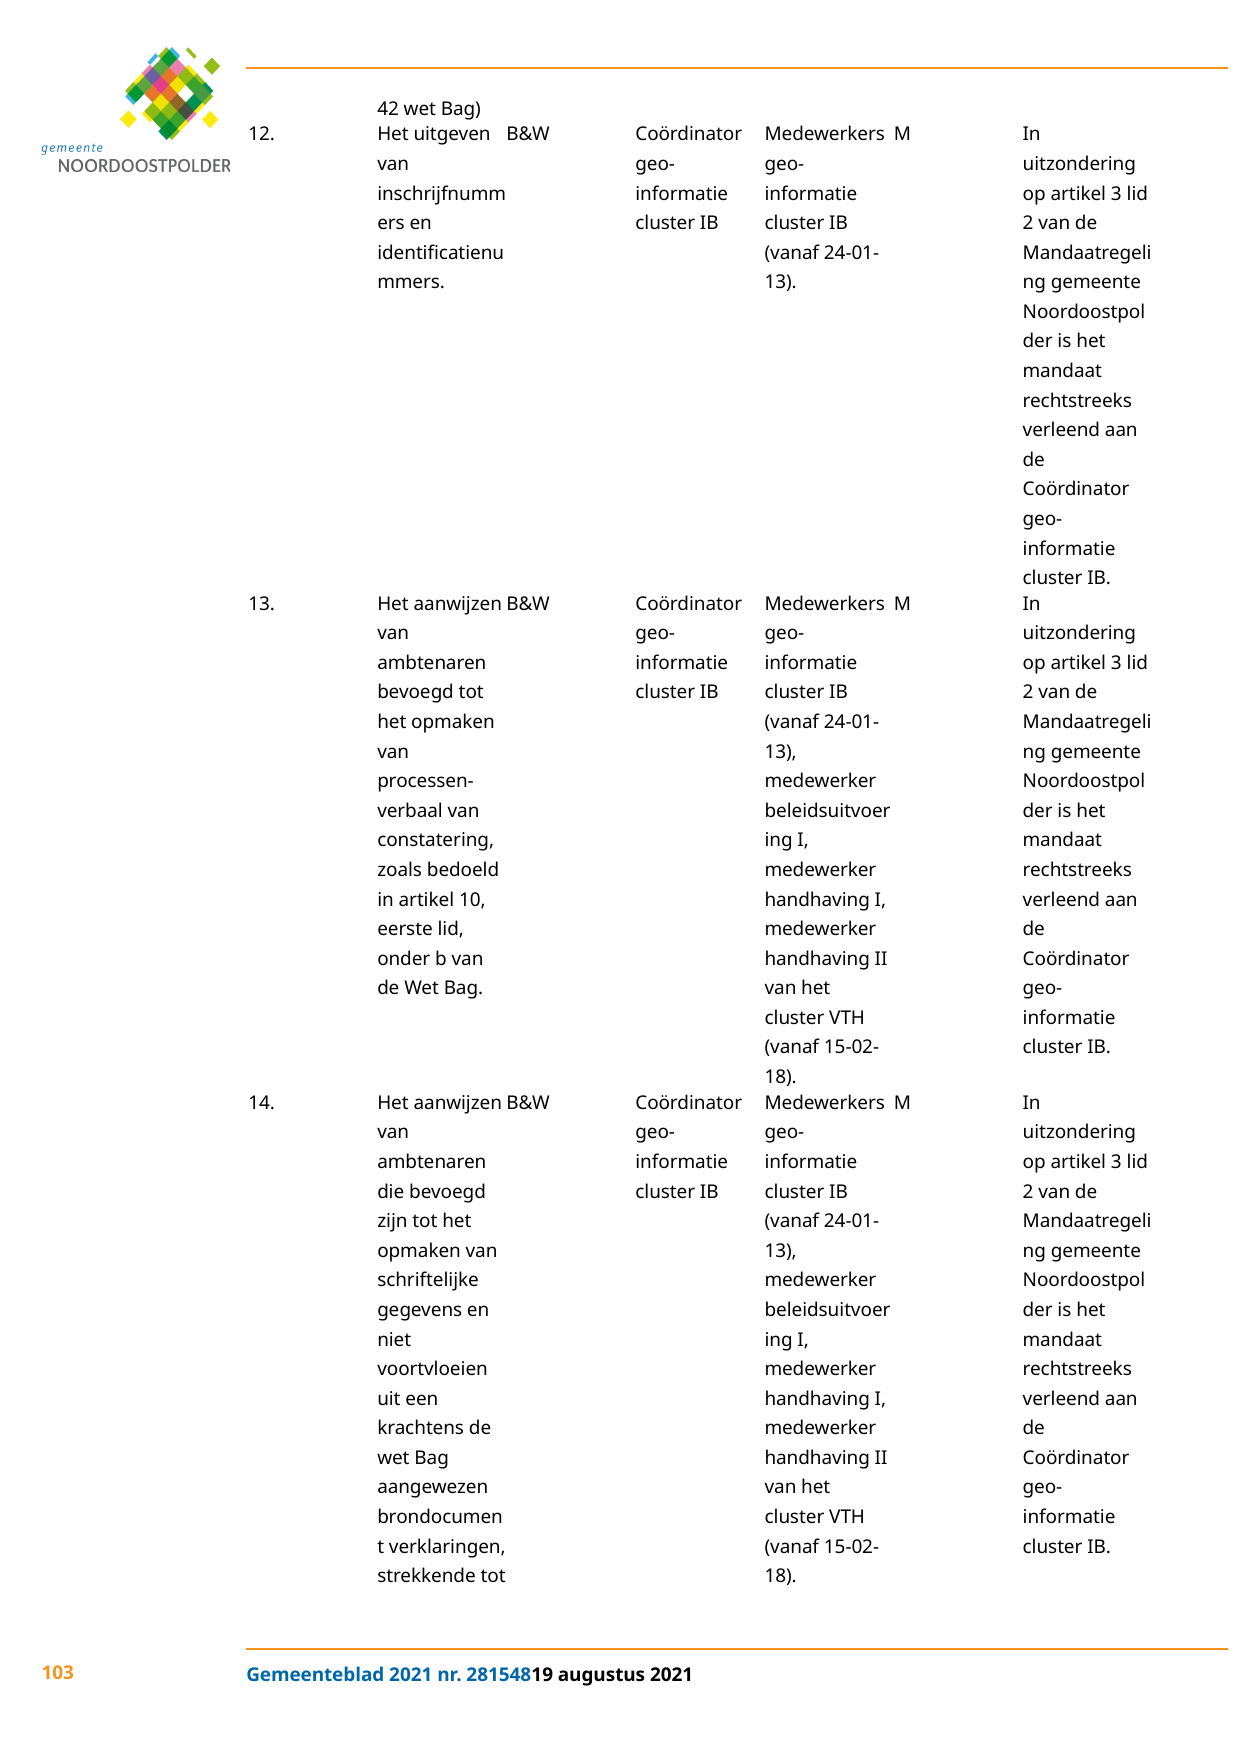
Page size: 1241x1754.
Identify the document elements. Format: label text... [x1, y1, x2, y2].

table_cell M [894, 1089, 1022, 1588]
table_cell In uitzondering op artikel 3 lid 2 van de Mandaatregeling gemeente Noordoostpolder is het mandaat rechtstreeks verleend aan de Coördinator geo-informatie cluster IB. [1023, 121, 1152, 590]
table_cell [894, 95, 1022, 121]
table_cell Medewerkers geo-informatie cluster IB (vanaf 24-01-13), medewerker beleidsuitvoering I, medewerker handhaving I, medewerker handhaving II van het cluster VTH (vanaf 15-02-18). [764, 1089, 893, 1588]
table_cell Het aanwijzen van ambtenaren die bevoegd zijn tot het opmaken van schriftelijke gegevens en niet voortvloeien uit een krachtens de wet Bag aangewezen brondocument verklaringen, strekkende tot [377, 1089, 506, 1588]
table_cell Coördinator geo-informatie cluster IB [635, 590, 764, 1089]
table_cell [764, 95, 893, 121]
table_cell [1023, 95, 1152, 121]
table_cell B&W [506, 590, 635, 1089]
table_cell 14. [248, 1089, 377, 1588]
table_cell Het aanwijzen van ambtenaren bevoegd tot het opmaken van processen-verbaal van constatering, zoals bedoeld in artikel 10, eerste lid, onder b van de Wet Bag. [377, 590, 506, 1089]
table_cell [506, 95, 635, 121]
table_cell 13. [248, 590, 377, 1089]
table_cell Het uitgeven van inschrijfnummers en identificatienummers. [377, 121, 506, 590]
table_cell Coördinator geo-informatie cluster IB [635, 121, 764, 590]
table_cell [635, 95, 764, 121]
table_cell Medewerkers geo-informatie cluster IB (vanaf 24-01-13), medewerker beleidsuitvoering I, medewerker handhaving I, medewerker handhaving II van het cluster VTH (vanaf 15-02-18). [764, 590, 893, 1089]
table_cell 12. [248, 121, 377, 590]
table_cell In uitzondering op artikel 3 lid 2 van de Mandaatregeling gemeente Noordoostpolder is het mandaat rechtstreeks verleend aan de Coördinator geo-informatie cluster IB. [1023, 1089, 1152, 1588]
table_cell B&W [506, 121, 635, 590]
table_cell M [894, 121, 1022, 590]
table_cell In uitzondering op artikel 3 lid 2 van de Mandaatregeling gemeente Noordoostpolder is het mandaat rechtstreeks verleend aan de Coördinator geo-informatie cluster IB. [1023, 590, 1152, 1089]
picture [41, 47, 231, 172]
table_cell 42 wet Bag) [377, 95, 506, 121]
table_cell Medewerkers geo-informatie cluster IB (vanaf 24-01-13). [764, 121, 893, 590]
table_cell M [894, 590, 1022, 1089]
table_cell B&W [506, 1089, 635, 1588]
table_cell [248, 95, 377, 121]
table_cell Coördinator geo-informatie cluster IB [635, 1089, 764, 1588]
